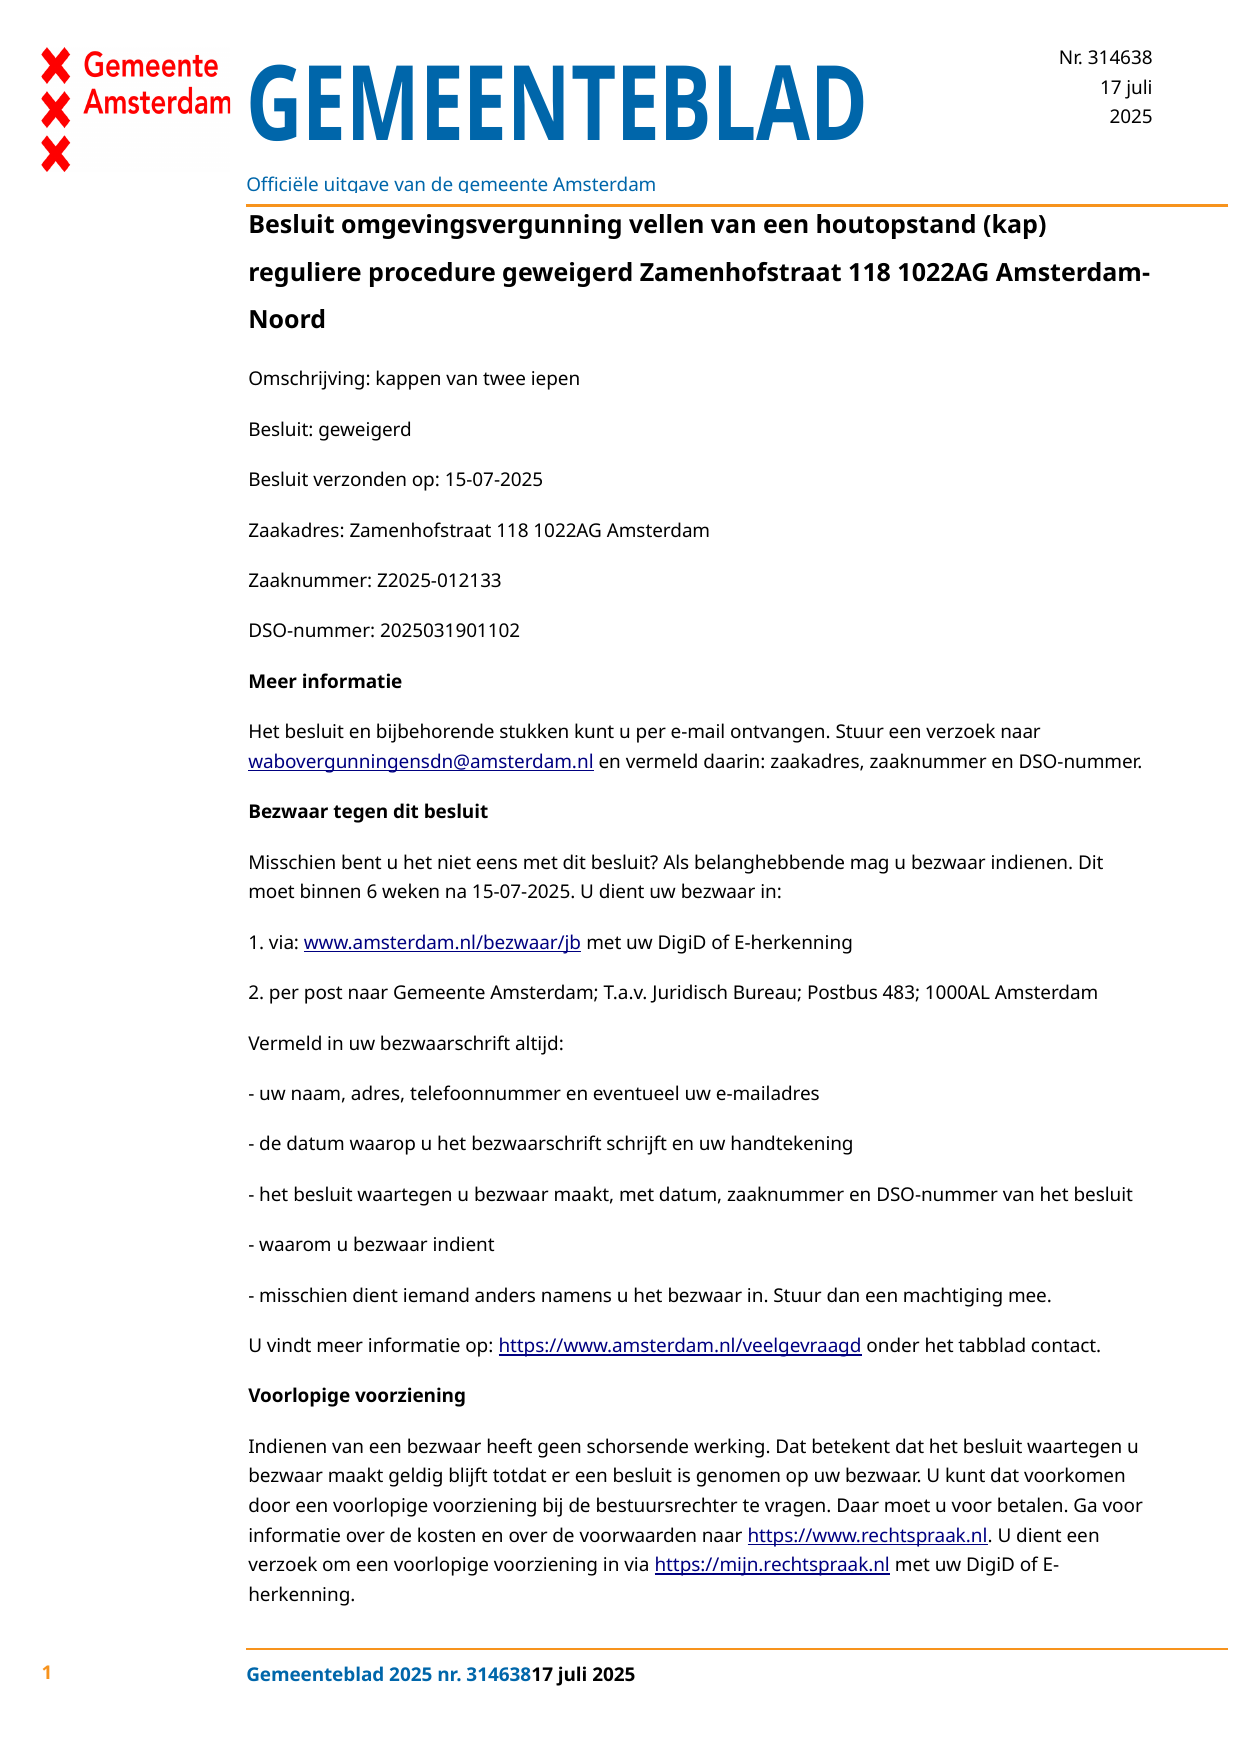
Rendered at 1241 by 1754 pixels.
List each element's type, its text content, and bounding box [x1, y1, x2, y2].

text DSO-nummer: 2025031901102 [248, 618, 1152, 643]
picture [41, 47, 231, 172]
text Bezwaar tegen dit besluit [248, 798, 1152, 824]
text Misschien bent u het niet eens met dit besluit? Als belanghebbende mag u bezwaar indienen. Dit moet binnen 6 weken na 15-07-2025. U dient uw bezwaar in: [248, 849, 1152, 904]
text Zaaknummer: Z2025-012133 [248, 567, 1152, 593]
text Besluit omgevingsvergunning vellen van een houtopstand (kap) reguliere procedure geweigerd Zamenhofstraat 118 1022AG Amsterdam-Noord [248, 207, 1152, 336]
text Voorlopige voorziening [248, 1383, 1152, 1408]
text - waarom u bezwaar indient [248, 1231, 1152, 1257]
text Vermeld in uw bezwaarschrift altijd: [248, 1030, 1152, 1055]
text Meer informatie [248, 668, 1152, 694]
text - de datum waarop u het bezwaarschrift schrijft en uw handtekening [248, 1131, 1152, 1156]
text - misschien dient iemand anders namens u het bezwaar in. Stuur dan een machtiging mee. [248, 1282, 1152, 1307]
text Omschrijving: kappen van twee iepen [248, 366, 1152, 391]
text 2. per post naar Gemeente Amsterdam; T.a.v. Juridisch Bureau; Postbus 483; 1000AL Amsterdam [248, 979, 1152, 1005]
text Zaakadres: Zamenhofstraat 118 1022AG Amsterdam [248, 517, 1152, 542]
text Besluit: geweigerd [248, 416, 1152, 442]
text U vindt meer informatie op: https://www.amsterdam.nl/veelgevraagd onder het tabblad contact. [248, 1332, 1152, 1358]
text Indienen van een bezwaar heeft geen schorsende werking. Dat betekent dat het besluit waartegen u bezwaar maakt geldig blijft totdat er een besluit is genomen op uw bezwaar. U kunt dat voorkomen door een voorlopige voorziening bij de bestuursrechter te vragen. Daar moet u voor betalen. Ga voor informatie over de kosten en over de voorwaarden naar https://www.rechtspraak.nl. U dient een verzoek om een voorlopige voorziening in via https://mijn.rechtspraak.nl met uw DigiD of E-herkenning. [248, 1433, 1152, 1607]
text - het besluit waartegen u bezwaar maakt, met datum, zaaknummer en DSO-nummer van het besluit [248, 1181, 1152, 1207]
text 1. via: www.amsterdam.nl/bezwaar/jb met uw DigiD of E-herkenning [248, 929, 1152, 954]
text Het besluit en bijbehorende stukken kunt u per e-mail ontvangen. Stuur een verzoek naar wabovergunningensdn@amsterdam.nl en vermeld daarin: zaakadres, zaaknummer en DSO-nummer. [248, 718, 1152, 774]
text - uw naam, adres, telefoonnummer en eventueel uw e-mailadres [248, 1080, 1152, 1106]
text Besluit verzonden op: 15-07-2025 [248, 466, 1152, 492]
